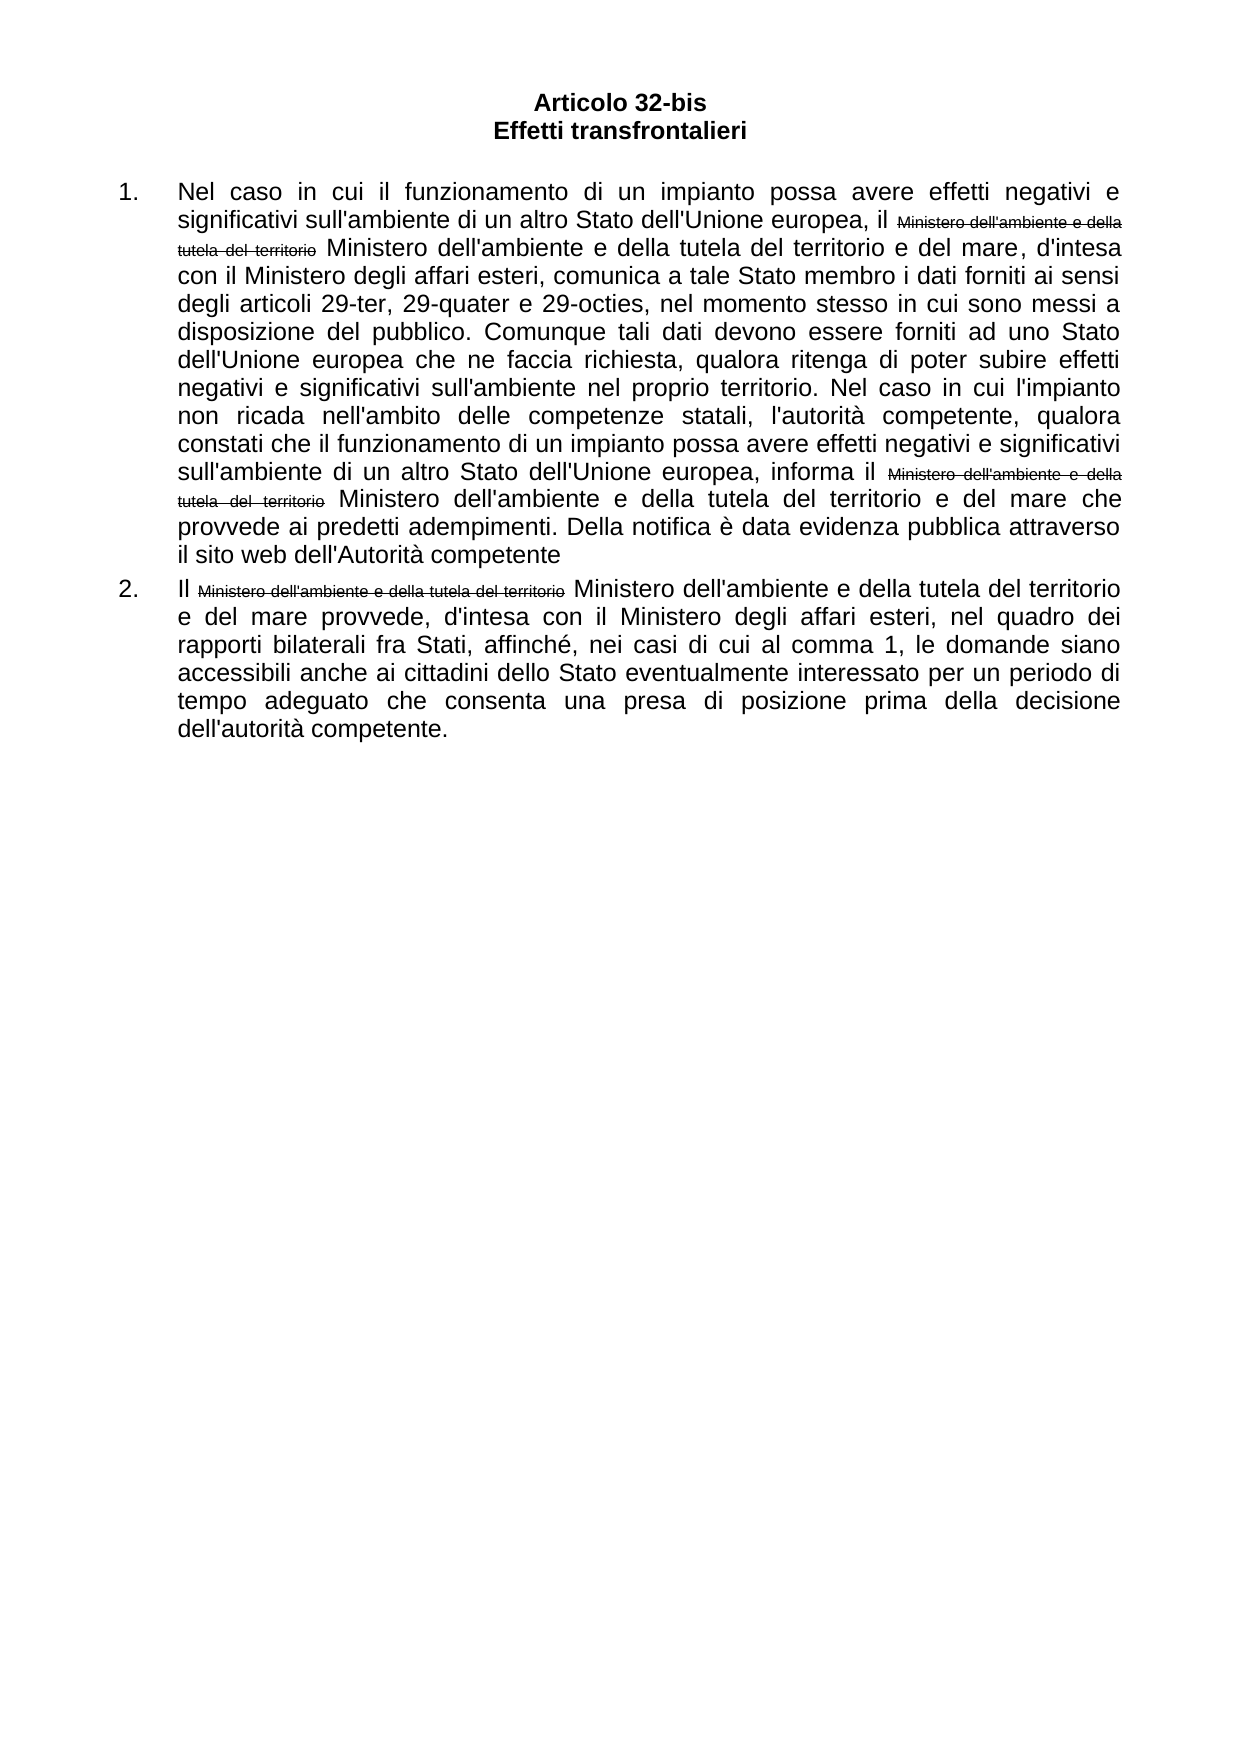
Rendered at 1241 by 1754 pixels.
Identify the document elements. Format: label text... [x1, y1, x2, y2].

subtitle Articolo 32-bis Effetti transfrontalieri [118, 88, 1122, 144]
text 2. Il Ministero dell'ambiente e della tutela del territorio Ministero dell'ambiente e della tutela del territorio e del mare provvede, d'intesa con il Ministero degli affari esteri, nel quadro dei rapporti bilaterali fra Stati, affinché, nei casi di cui al comma 1, le domande siano accessibili anche ai cittadini dello Stato eventualmente interessato per un periodo di tempo adeguato che consenta una presa di posizione prima della decisione dell'autorità competente. [118, 575, 1122, 742]
text 1. Nel caso in cui il funzionamento di un impianto possa avere effetti negativi e significativi sull'ambiente di un altro Stato dell'Unione europea, il Ministero dell'ambiente e della tutela del territorio Ministero dell'ambiente e della tutela del territorio e del mare, d'intesa con il Ministero degli affari esteri, comunica a tale Stato membro i dati forniti ai sensi degli articoli 29-ter, 29-quater e 29-octies, nel momento stesso in cui sono messi a disposizione del pubblico. Comunque tali dati devono essere forniti ad uno Stato dell'Unione europea che ne faccia richiesta, qualora ritenga di poter subire effetti negativi e significativi sull'ambiente nel proprio territorio. Nel caso in cui l'impianto non ricada nell'ambito delle competenze statali, l'autorità competente, qualora constati che il funzionamento di un impianto possa avere effetti negativi e significativi sull'ambiente di un altro Stato dell'Unione europea, informa il Ministero dell'ambiente e della tutela del territorio Ministero dell'ambiente e della tutela del territorio e del mare che provvede ai predetti adempimenti. Della notifica è data evidenza pubblica attraverso il sito web dell'Autorità competente [118, 178, 1122, 569]
